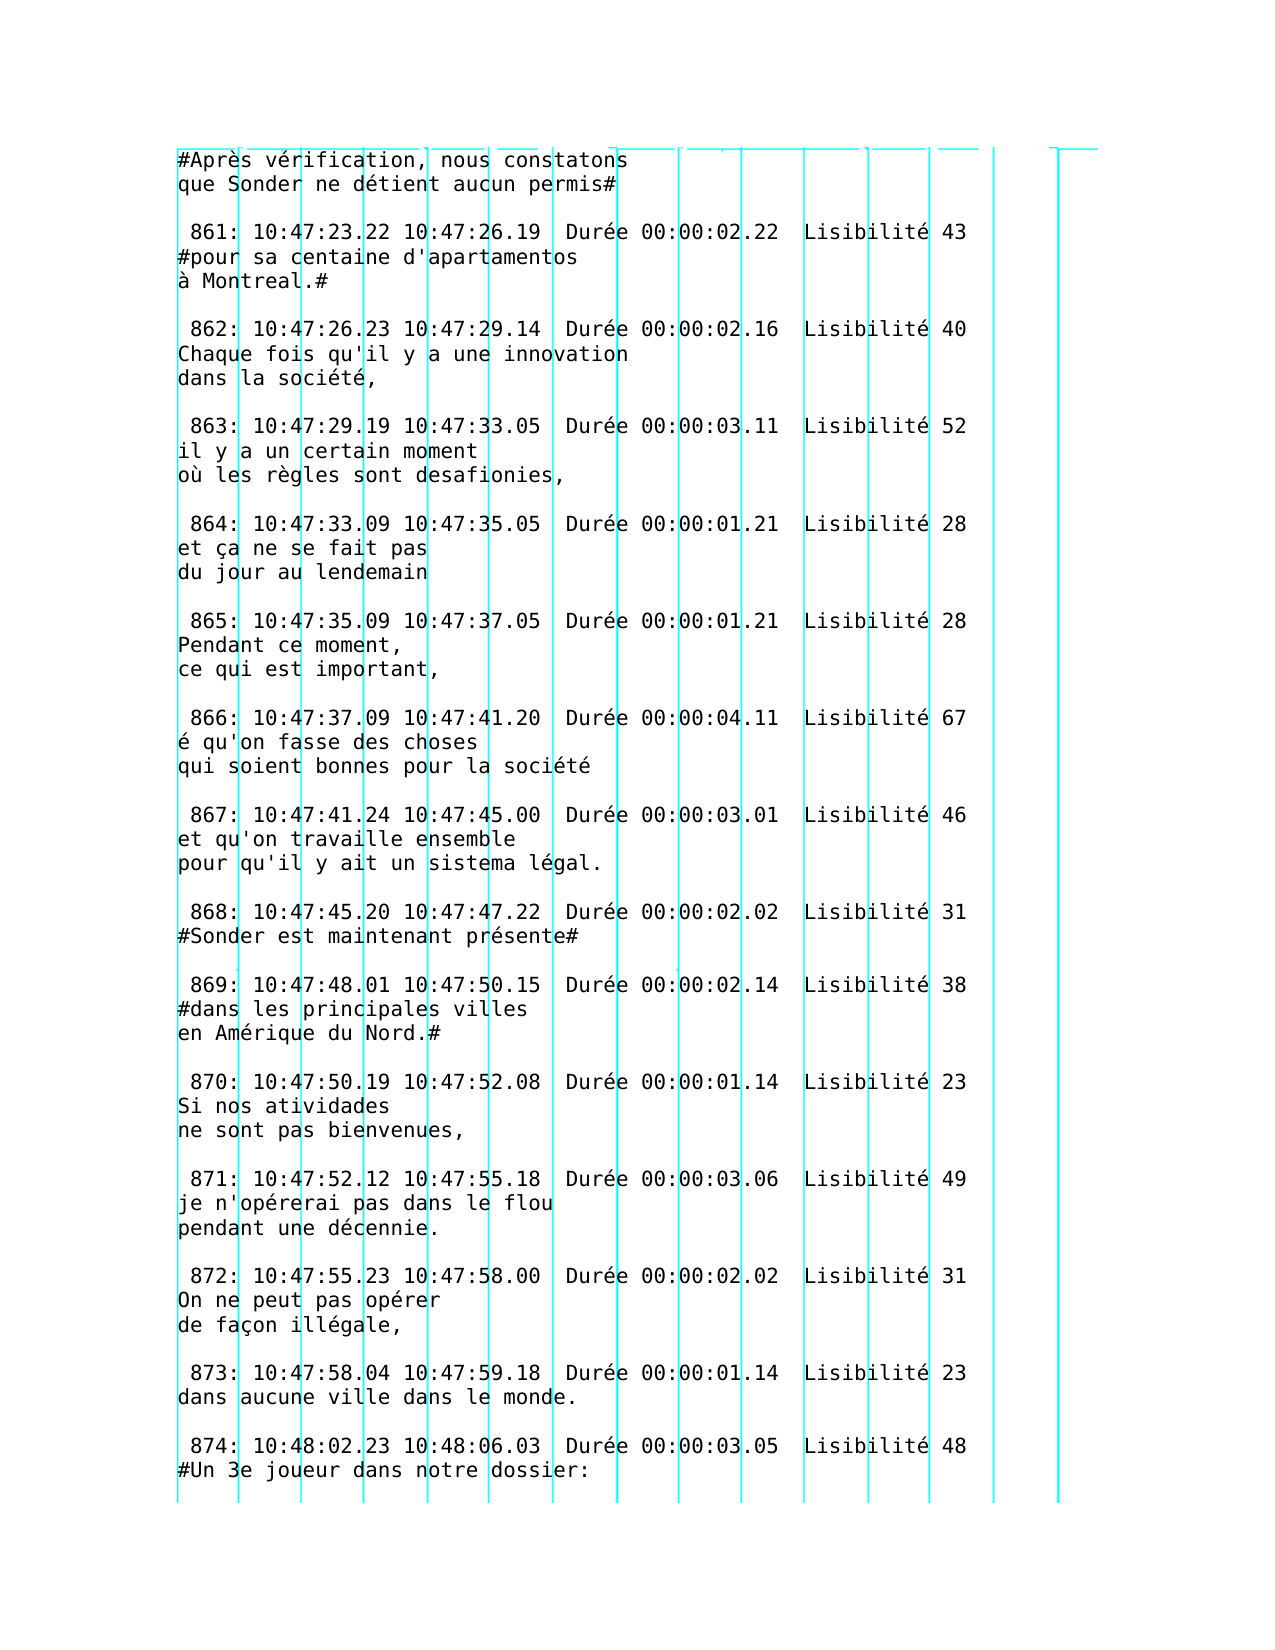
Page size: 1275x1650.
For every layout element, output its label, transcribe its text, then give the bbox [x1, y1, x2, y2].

text pendant une décennie. [177, 1216, 1098, 1240]
picture [177, 147, 1098, 1503]
text 868: 10:47:45.20 10:47:47.22 Durée 00:00:02.02 Lisibilité 31 [177, 900, 1098, 924]
text 872: 10:47:55.23 10:47:58.00 Durée 00:00:02.02 Lisibilité 31 [177, 1264, 1098, 1288]
text pour qu'il y ait un sistema légal. [177, 851, 1098, 876]
text que Sonder ne détient aucun permis# [177, 172, 1098, 196]
text 874: 10:48:02.23 10:48:06.03 Durée 00:00:03.05 Lisibilité 48 [177, 1434, 1098, 1458]
text 865: 10:47:35.09 10:47:37.05 Durée 00:00:01.21 Lisibilité 28 [177, 609, 1098, 633]
text du jour au lendemain [177, 560, 1098, 584]
text 861: 10:47:23.22 10:47:26.19 Durée 00:00:02.22 Lisibilité 43 [177, 220, 1098, 245]
text Pendant ce moment, [177, 633, 1098, 657]
text je n'opérerai pas dans le flou [177, 1191, 1098, 1216]
text Chaque fois qu'il y a une innovation [177, 342, 1098, 366]
text #Après vérification, nous constatons [177, 148, 1098, 172]
text et qu'on travaille ensemble [177, 827, 1098, 851]
text #Un 3e joueur dans notre dossier: [177, 1458, 1098, 1482]
text où les règles sont desafionies, [177, 463, 1098, 487]
text 873: 10:47:58.04 10:47:59.18 Durée 00:00:01.14 Lisibilité 23 [177, 1361, 1098, 1385]
text et ça ne se fait pas [177, 536, 1098, 560]
text 866: 10:47:37.09 10:47:41.20 Durée 00:00:04.11 Lisibilité 67 [177, 706, 1098, 730]
text dans aucune ville dans le monde. [177, 1385, 1098, 1410]
text 871: 10:47:52.12 10:47:55.18 Durée 00:00:03.06 Lisibilité 49 [177, 1167, 1098, 1191]
text 867: 10:47:41.24 10:47:45.00 Durée 00:00:03.01 Lisibilité 46 [177, 803, 1098, 827]
text 870: 10:47:50.19 10:47:52.08 Durée 00:00:01.14 Lisibilité 23 [177, 1070, 1098, 1094]
text #pour sa centaine d'apartamentos [177, 245, 1098, 269]
text é qu'on fasse des choses [177, 730, 1098, 754]
text On ne peut pas opérer [177, 1288, 1098, 1313]
text 869: 10:47:48.01 10:47:50.15 Durée 00:00:02.14 Lisibilité 38 [177, 973, 1098, 997]
text 863: 10:47:29.19 10:47:33.05 Durée 00:00:03.11 Lisibilité 52 [177, 414, 1098, 439]
text Si nos atividades [177, 1094, 1098, 1118]
text 862: 10:47:26.23 10:47:29.14 Durée 00:00:02.16 Lisibilité 40 [177, 317, 1098, 342]
text 864: 10:47:33.09 10:47:35.05 Durée 00:00:01.21 Lisibilité 28 [177, 512, 1098, 536]
text de façon illégale, [177, 1313, 1098, 1337]
text dans la société, [177, 366, 1098, 390]
text en Amérique du Nord.# [177, 1021, 1098, 1046]
text il y a un certain moment [177, 439, 1098, 463]
text #Sonder est maintenant présente# [177, 924, 1098, 948]
text ce qui est important, [177, 657, 1098, 682]
text qui soient bonnes pour la société [177, 754, 1098, 779]
text à Montreal.# [177, 269, 1098, 293]
text #dans les principales villes [177, 997, 1098, 1021]
text ne sont pas bienvenues, [177, 1118, 1098, 1143]
